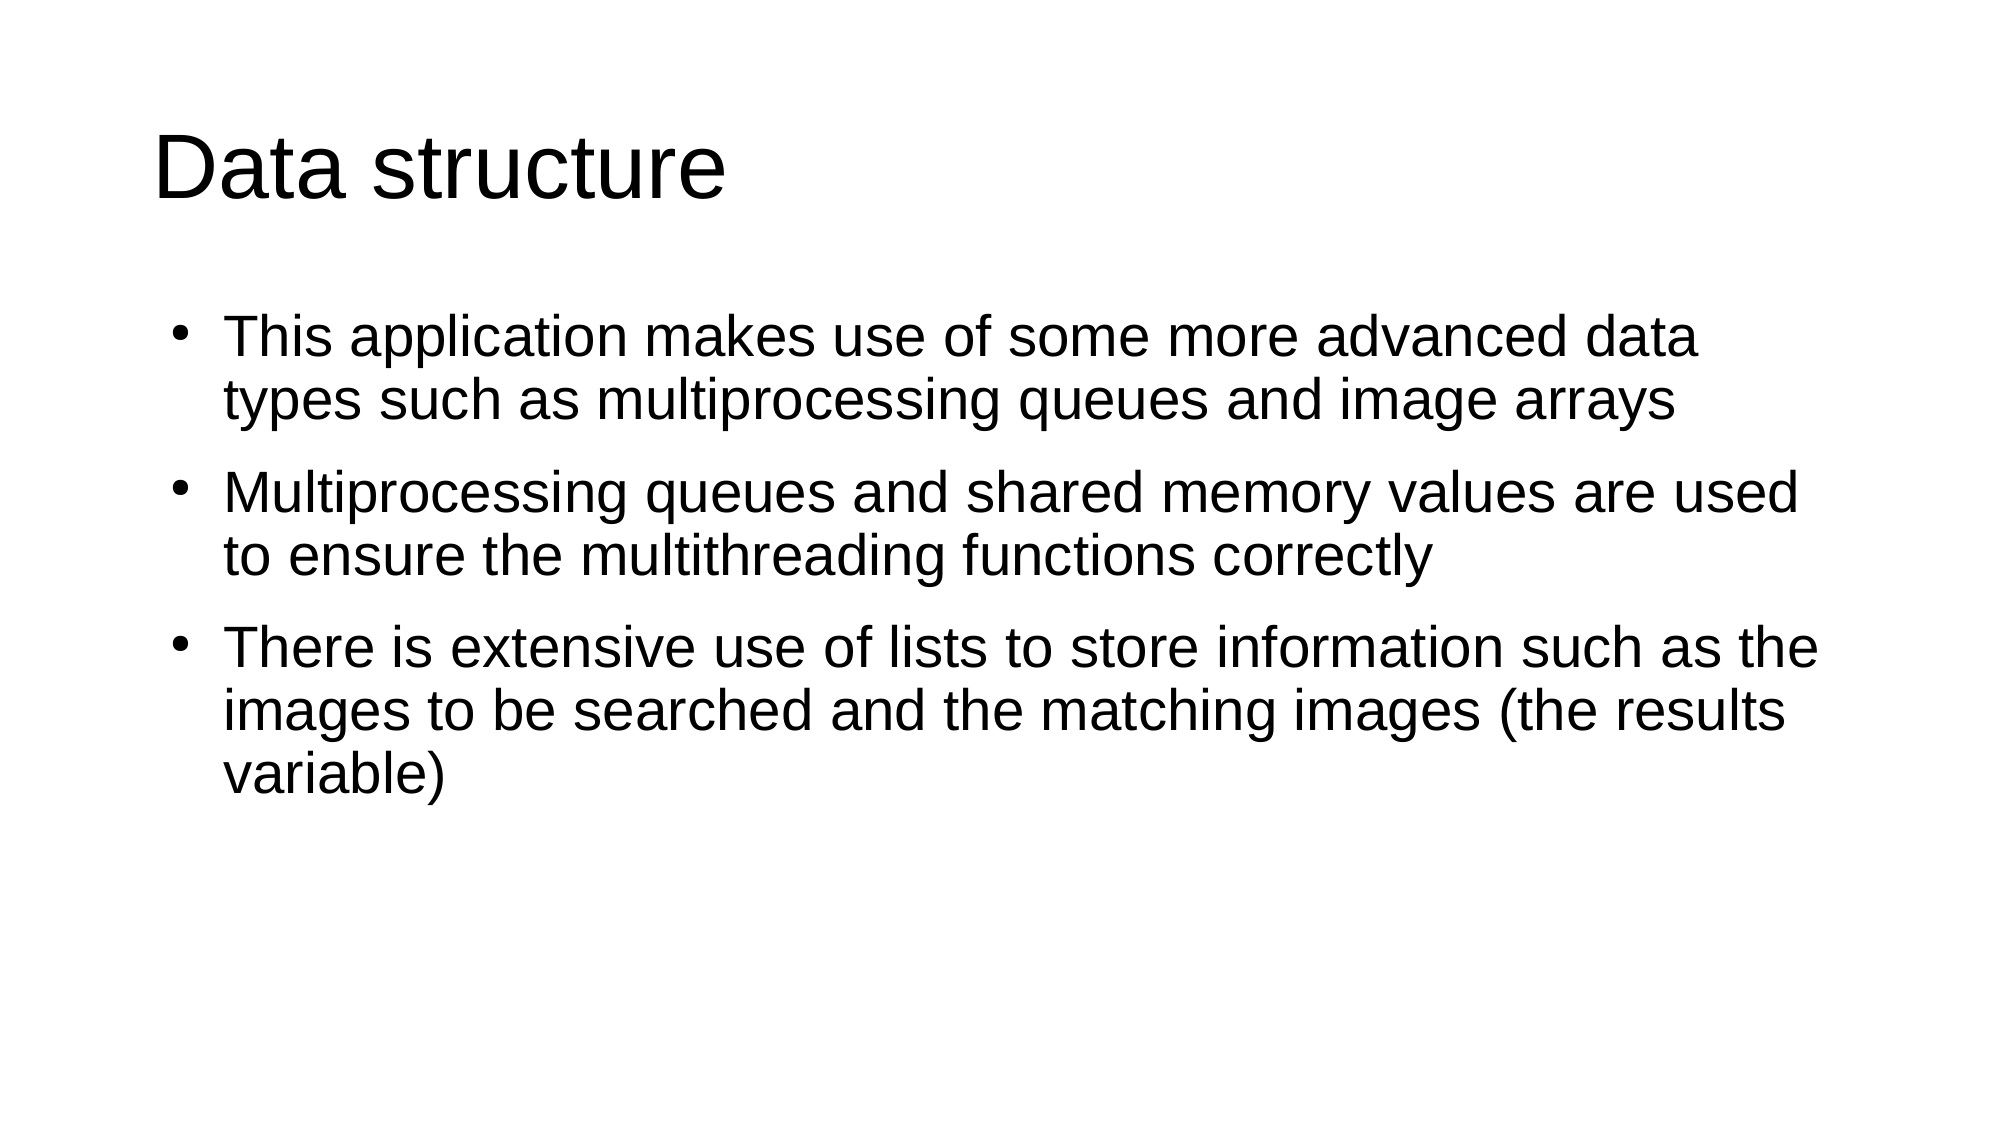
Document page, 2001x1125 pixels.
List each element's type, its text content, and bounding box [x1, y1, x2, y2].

title Data structure [137, 59, 1863, 278]
list This application makes use of some more advanced data types such as multiprocessing queues and image arrays Multiprocessing queues and shared memory values are used to ensure the multithreading functions correctly There is extensive use of lists to store information such as the images to be searched and the matching images (the results variable) [137, 298, 1863, 1013]
